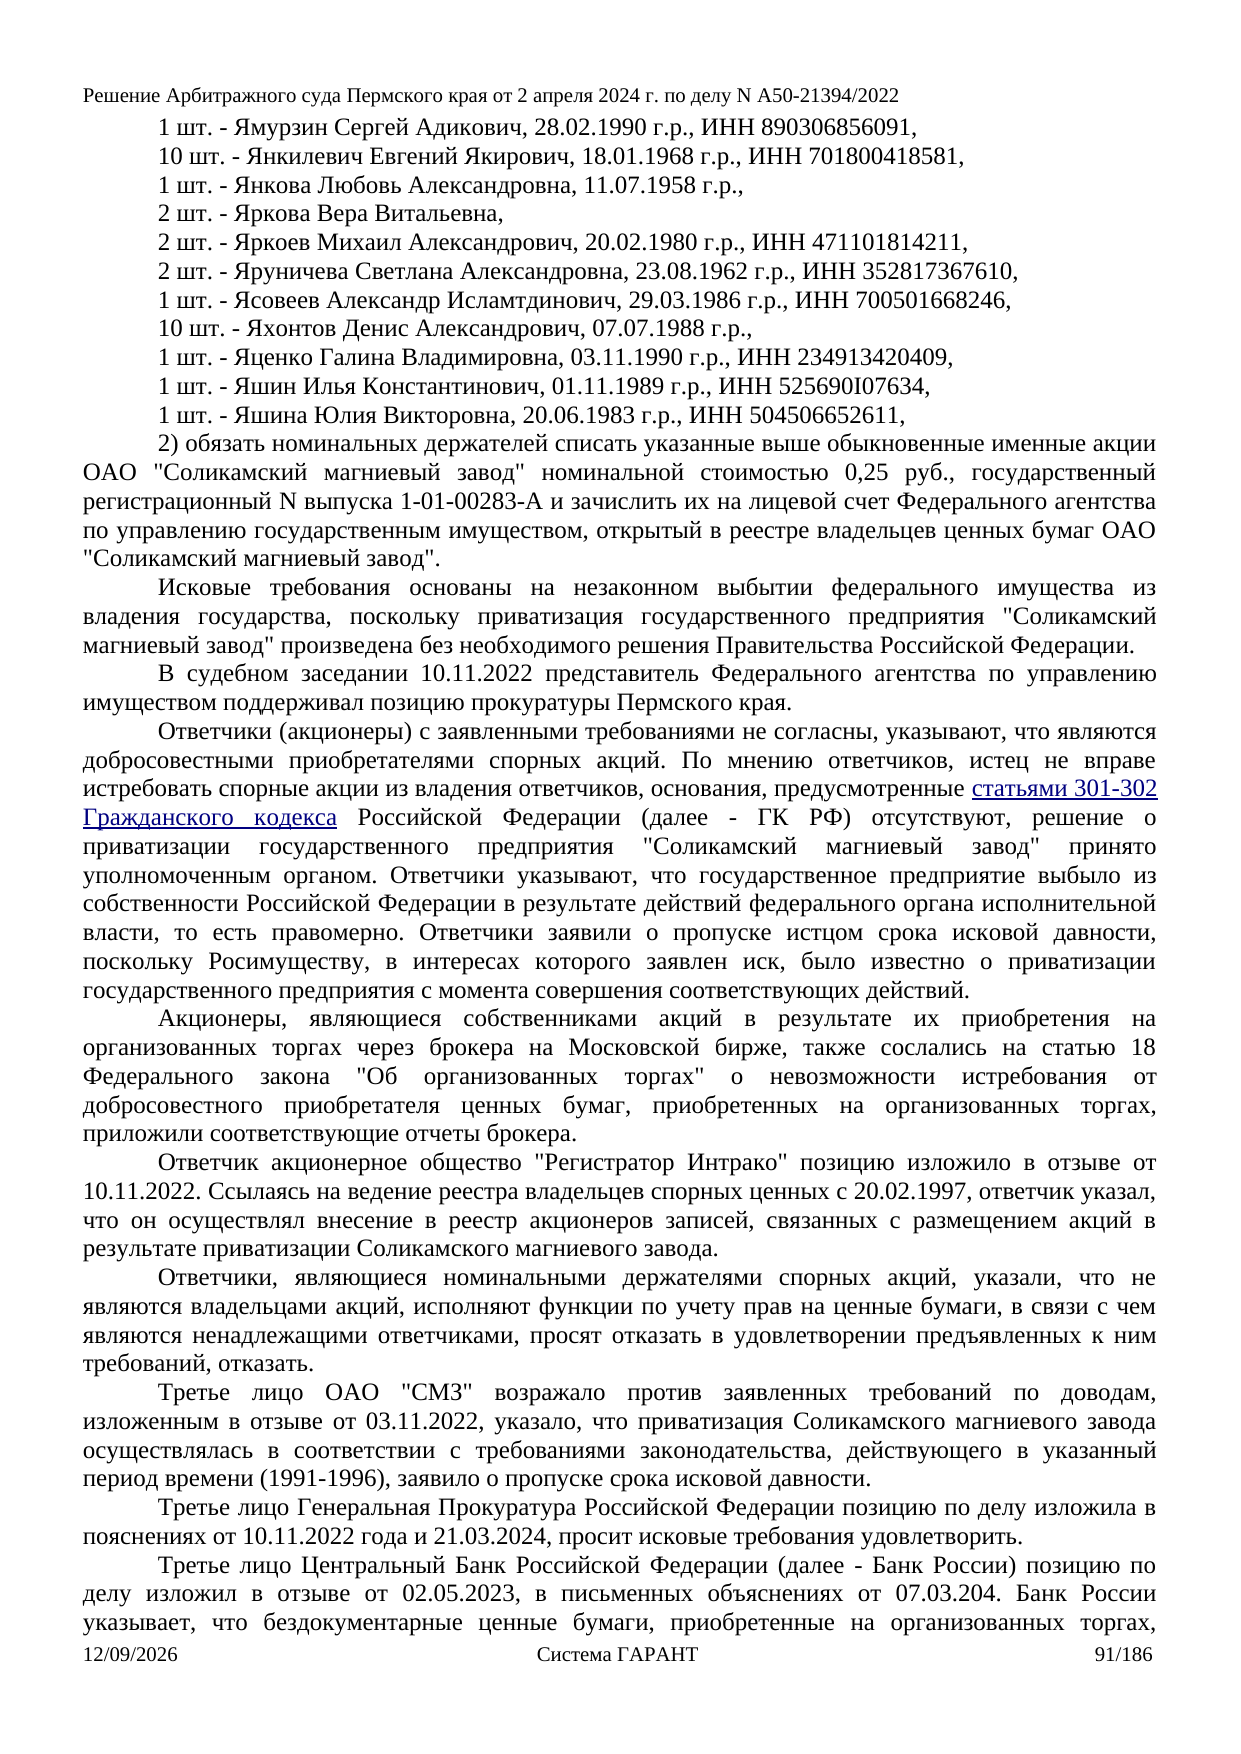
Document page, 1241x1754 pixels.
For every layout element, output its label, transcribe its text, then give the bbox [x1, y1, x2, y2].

text Третье лицо Генеральная Прокуратура Российской Федерации позицию по делу изложила в пояснениях от 10.11.2022 года и 21.03.2024, просит исковые требования удовлетворить. [83, 1492, 1157, 1550]
text В судебном заседании 10.11.2022 представитель Федерального агентства по управлению имуществом поддерживал позицию прокуратуры Пермского края. [83, 658, 1157, 716]
text 1 шт. - Яшина Юлия Викторовна, 20.06.1983 г.р., ИНН 504506652611, [83, 400, 1157, 428]
text Ответчик акционерное общество "Регистратор Интрако" позицию изложило в отзыве от 10.11.2022. Ссылаясь на ведение реестра владельцев спорных ценных с 20.02.1997, ответчик указал, что он осуществлял внесение в реестр акционеров записей, связанных с размещением акций в результате приватизации Соликамского магниевого завода. [83, 1147, 1157, 1262]
text 2 шт. - Яркова Вера Витальевна, [83, 198, 1157, 227]
text 10 шт. - Янкилевич Евгений Якирович, 18.01.1968 г.р., ИНН 701800418581, [83, 141, 1157, 170]
text 1 шт. - Яшин Илья Константинович, 01.11.1989 г.р., ИНН 525690I07634, [83, 371, 1157, 400]
text 10 шт. - Яхонтов Денис Александрович, 07.07.1988 г.р., [83, 313, 1157, 342]
text 1 шт. - Яценко Галина Владимировна, 03.11.1990 г.р., ИНН 234913420409, [83, 342, 1157, 371]
text Ответчики (акционеры) с заявленными требованиями не согласны, указывают, что являются добросовестными приобретателями спорных акций. По мнению ответчиков, истец не вправе истребовать спорные акции из владения ответчиков, основания, предусмотренные статьями 301-302 Гражданского кодекса Российской Федерации (далее - ГК РФ) отсутствуют, решение о приватизации государственного предприятия "Соликамский магниевый завод" принято уполномоченным органом. Ответчики указывают, что государственное предприятие выбыло из собственности Российской Федерации в результате действий федерального органа исполнительной власти, то есть правомерно. Ответчики заявили о пропуске истцом срока исковой давности, поскольку Росимуществу, в интересах которого заявлен иск, было известно о приватизации государственного предприятия с момента совершения соответствующих действий. [83, 716, 1157, 1003]
text 1 шт. - Ямурзин Сергей Адикович, 28.02.1990 г.р., ИНН 890306856091, [83, 112, 1157, 141]
text Третье лицо Центральный Банк Российской Федерации (далее - Банк России) позицию по делу изложил в отзыве от 02.05.2023, в письменных объяснениях от 07.03.204. Банк России указывает, что бездокументарные ценные бумаги, приобретенные на организованных торгах, [83, 1550, 1157, 1636]
text Ответчики, являющиеся номинальными держателями спорных акций, указали, что не являются владельцами акций, исполняют функции по учету прав на ценные бумаги, в связи с чем являются ненадлежащими ответчиками, просят отказать в удовлетворении предъявленных к ним требований, отказать. [83, 1262, 1157, 1377]
text Акционеры, являющиеся собственниками акций в результате их приобретения на организованных торгах через брокера на Московской бирже, также сослались на статью 18 Федерального закона "Об организованных торгах" о невозможности истребования от добросовестного приобретателя ценных бумаг, приобретенных на организованных торгах, приложили соответствующие отчеты брокера. [83, 1003, 1157, 1147]
text 2 шт. - Яруничева Светлана Александровна, 23.08.1962 г.р., ИНН 352817367610, [83, 256, 1157, 285]
text Исковые требования основаны на незаконном выбытии федерального имущества из владения государства, поскольку приватизация государственного предприятия "Соликамский магниевый завод" произведена без необходимого решения Правительства Российской Федерации. [83, 572, 1157, 658]
text 2) обязать номинальных держателей списать указанные выше обыкновенные именные акции ОАО "Соликамский магниевый завод" номинальной стоимостью 0,25 руб., государственный регистрационный N выпуска 1-01-00283-А и зачислить их на лицевой счет Федерального агентства по управлению государственным имуществом, открытый в реестре владельцев ценных бумаг ОАО "Соликамский магниевый завод". [83, 428, 1157, 572]
text 2 шт. - Яркоев Михаил Александрович, 20.02.1980 г.р., ИНН 471101814211, [83, 227, 1157, 256]
text 1 шт. - Янкова Любовь Александровна, 11.07.1958 г.р., [83, 170, 1157, 198]
text 1 шт. - Ясовеев Александр Исламтдинович, 29.03.1986 г.р., ИНН 700501668246, [83, 285, 1157, 313]
text Третье лицо ОАО "СМЗ" возражало против заявленных требований по доводам, изложенным в отзыве от 03.11.2022, указало, что приватизация Соликамского магниевого завода осуществлялась в соответствии с требованиями законодательства, действующего в указанный период времени (1991-1996), заявило о пропуске срока исковой давности. [83, 1377, 1157, 1492]
